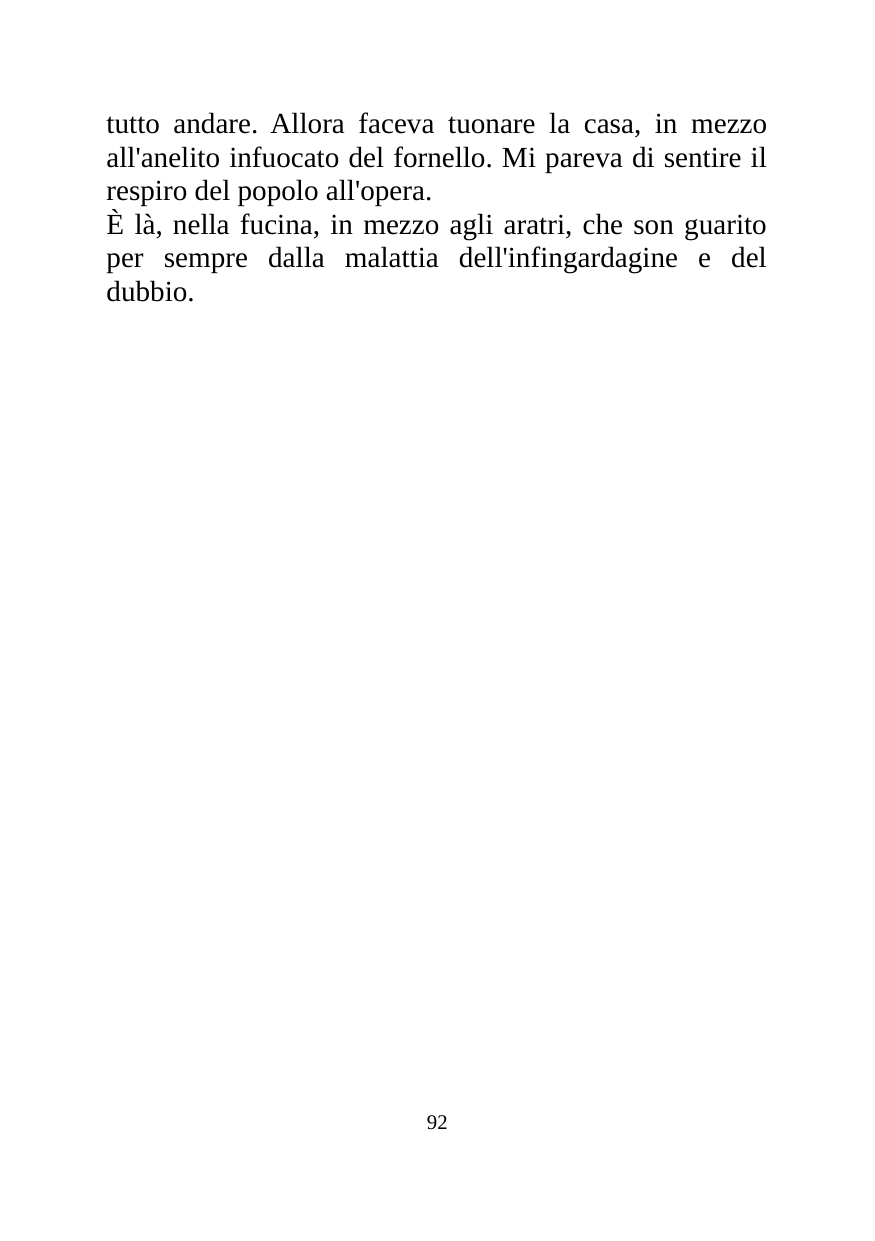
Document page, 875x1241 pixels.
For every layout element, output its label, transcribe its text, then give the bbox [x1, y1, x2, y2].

text È là, nella fucina, in mezzo agli aratri, che son guarito per sempre dalla malattia dell'infingardagine e del dubbio. [106, 207, 768, 307]
text tutto andare. Allora faceva tuonare la casa, in mezzo all'anelito infuocato del fornello. Mi pareva di sentire il respiro del popolo all'opera. [106, 106, 768, 207]
